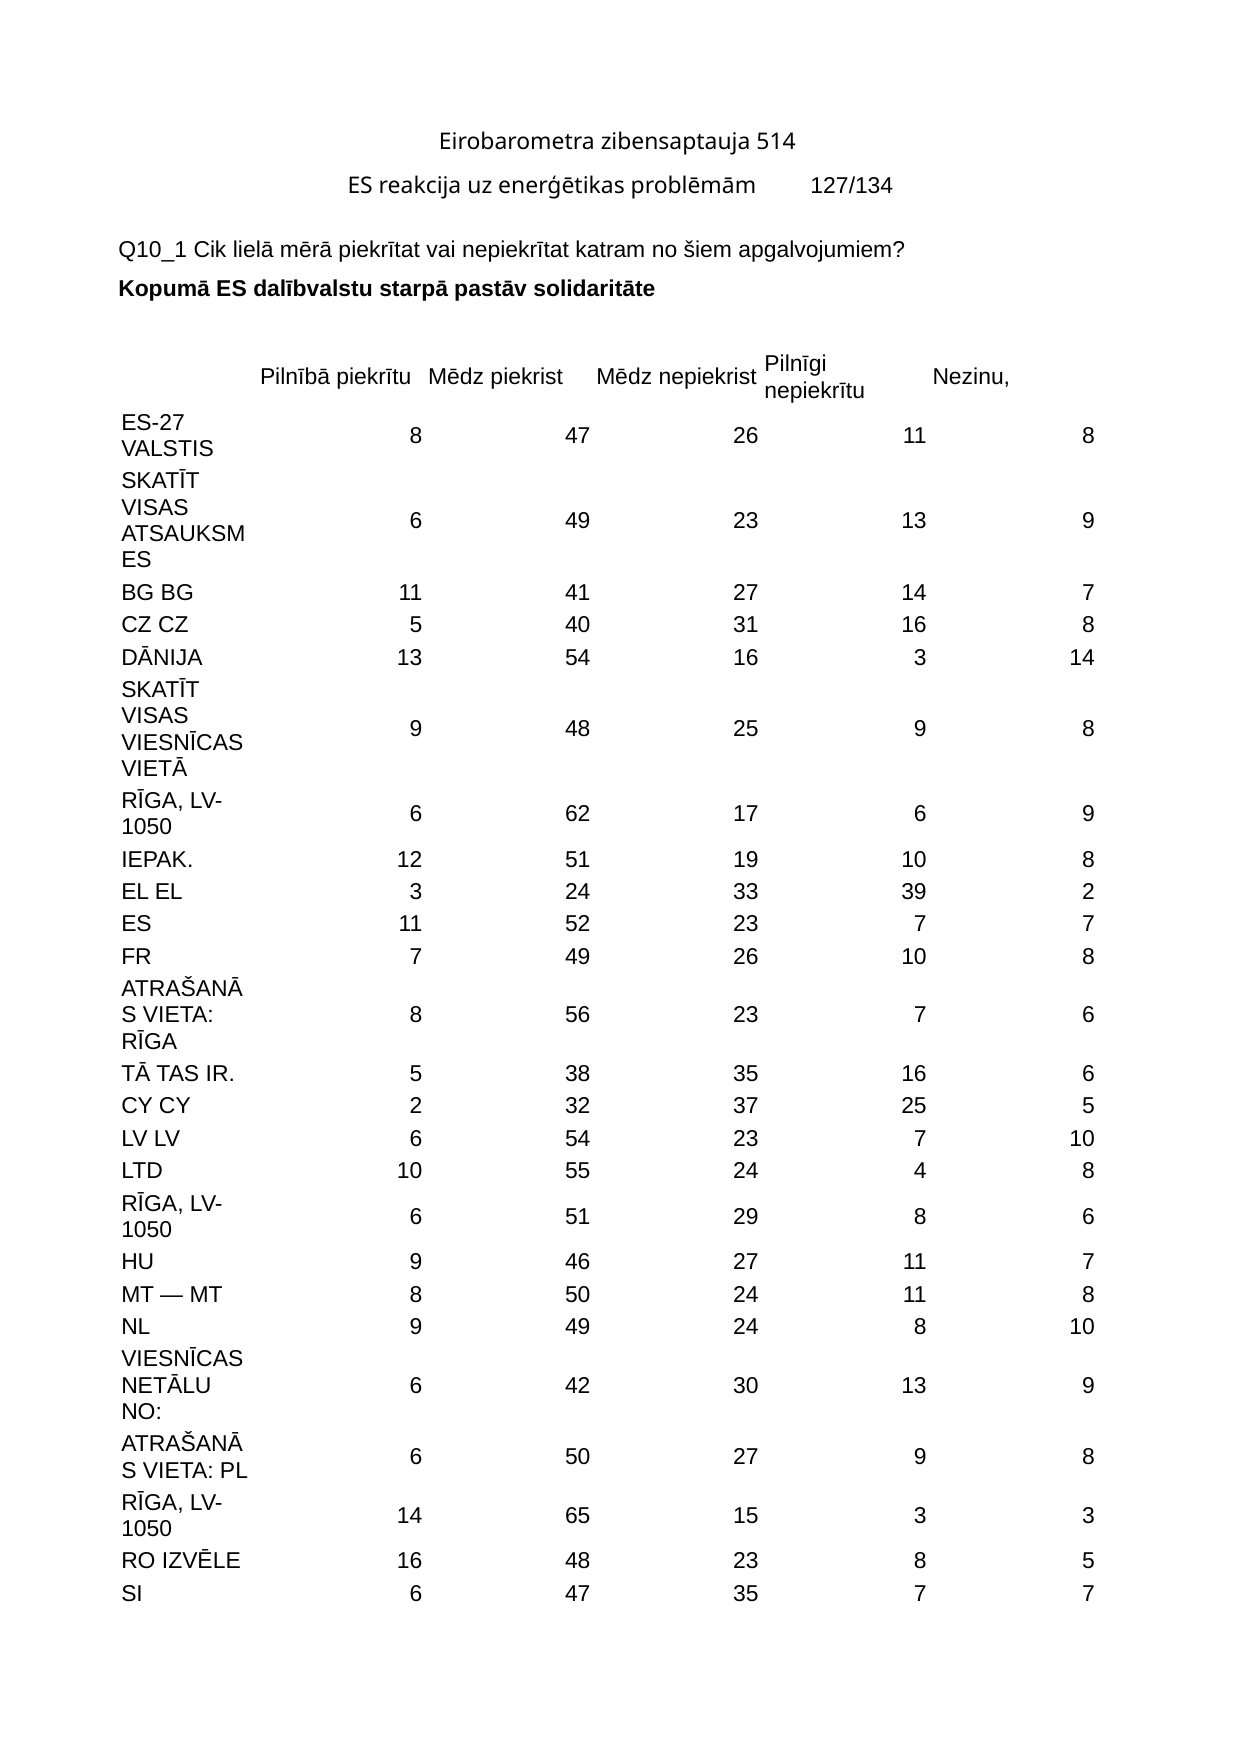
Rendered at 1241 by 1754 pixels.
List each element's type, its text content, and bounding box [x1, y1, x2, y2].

table_cell 16 [257, 1544, 425, 1577]
table_cell 49 [425, 940, 593, 972]
table_cell 5 [257, 1057, 425, 1089]
table_cell 47 [425, 1577, 593, 1609]
table_cell SKATĪT VISAS ATSAUKSMES [118, 464, 257, 576]
table_cell 23 [593, 972, 761, 1057]
table_cell 6 [257, 784, 425, 843]
table_cell 23 [593, 1122, 761, 1154]
table_cell 10 [929, 1310, 1097, 1342]
table_cell 14 [761, 576, 929, 608]
table_cell LTD [118, 1154, 257, 1187]
table_cell 6 [929, 1187, 1097, 1245]
table_cell VIESNĪCAS NETĀLU NO: [118, 1343, 257, 1427]
table_cell 9 [257, 673, 425, 784]
table_cell 6 [257, 1343, 425, 1427]
table_cell 33 [593, 875, 761, 907]
table_cell 2 [257, 1090, 425, 1122]
table_cell 2 [929, 875, 1097, 907]
table_cell 32 [425, 1090, 593, 1122]
table_cell RĪGA, LV-1050 [118, 1486, 257, 1544]
table_cell 9 [257, 1245, 425, 1278]
table_cell 24 [593, 1154, 761, 1187]
table_cell CZ CZ [118, 608, 257, 640]
table_cell 9 [929, 464, 1097, 576]
table_cell 54 [425, 640, 593, 673]
table_cell 10 [257, 1154, 425, 1187]
table_header Pilnībā piekrītu [257, 347, 425, 406]
table_cell 24 [425, 875, 593, 907]
table_cell 8 [929, 1278, 1097, 1310]
table_cell 11 [761, 1245, 929, 1278]
table_cell 9 [929, 784, 1097, 843]
table_cell 49 [425, 464, 593, 576]
table_cell 46 [425, 1245, 593, 1278]
table_cell CY CY [118, 1090, 257, 1122]
table_cell 23 [593, 1544, 761, 1577]
table_cell 35 [593, 1577, 761, 1609]
table_cell 23 [593, 464, 761, 576]
table_cell 7 [929, 576, 1097, 608]
table_cell 9 [257, 1310, 425, 1342]
table_header Nezinu, [929, 347, 1097, 406]
table_cell 16 [593, 640, 761, 673]
table_cell 24 [593, 1278, 761, 1310]
table_header Mēdz nepiekrist [593, 347, 761, 406]
table_cell 10 [761, 940, 929, 972]
table_cell 13 [257, 640, 425, 673]
table_cell 27 [593, 1245, 761, 1278]
table_cell 25 [593, 673, 761, 784]
table_cell 13 [761, 1343, 929, 1427]
table_cell 7 [929, 1577, 1097, 1609]
table_cell 3 [761, 1486, 929, 1544]
table_cell 54 [425, 1122, 593, 1154]
table_cell IEPAK. [118, 843, 257, 875]
table_cell 7 [761, 1122, 929, 1154]
table_cell 31 [593, 608, 761, 640]
table_cell 38 [425, 1057, 593, 1089]
table_cell NL [118, 1310, 257, 1342]
table_cell 13 [761, 464, 929, 576]
table_cell 16 [761, 608, 929, 640]
table_cell 6 [761, 784, 929, 843]
table_cell 62 [425, 784, 593, 843]
table_cell 5 [929, 1090, 1097, 1122]
table_cell 24 [593, 1310, 761, 1342]
table_header Pilnīgi nepiekrītu [761, 347, 929, 406]
table_cell 8 [257, 1278, 425, 1310]
table_cell 8 [929, 1427, 1097, 1486]
table_cell RO IZVĒLE [118, 1544, 257, 1577]
table_cell 5 [929, 1544, 1097, 1577]
table_cell 52 [425, 908, 593, 940]
table_cell HU [118, 1245, 257, 1278]
table_cell 16 [761, 1057, 929, 1089]
table_cell 14 [257, 1486, 425, 1544]
table_cell 65 [425, 1486, 593, 1544]
table_cell 9 [929, 1343, 1097, 1427]
table_cell 35 [593, 1057, 761, 1089]
table_cell 7 [929, 908, 1097, 940]
table_cell ES [118, 908, 257, 940]
table_cell TĀ TAS IR. [118, 1057, 257, 1089]
text Q10_1 Cik lielā mērā piekrītat vai nepiekrītat katram no šiem apgalvojumiem? [118, 236, 1122, 262]
table_cell 11 [761, 1278, 929, 1310]
table_cell 4 [761, 1154, 929, 1187]
table_cell 51 [425, 843, 593, 875]
table_cell SI [118, 1577, 257, 1609]
table_cell 3 [929, 1486, 1097, 1544]
table_cell 37 [593, 1090, 761, 1122]
table_cell 11 [257, 576, 425, 608]
table_cell 19 [593, 843, 761, 875]
table_cell 10 [761, 843, 929, 875]
table_cell 47 [425, 406, 593, 464]
table_cell 41 [425, 576, 593, 608]
table_cell 12 [257, 843, 425, 875]
table_cell EL EL [118, 875, 257, 907]
table_cell 9 [761, 1427, 929, 1486]
table_cell 56 [425, 972, 593, 1057]
table_cell 8 [929, 940, 1097, 972]
table_cell FR [118, 940, 257, 972]
table_header [118, 347, 257, 406]
table_cell 8 [929, 406, 1097, 464]
table_cell 8 [761, 1187, 929, 1245]
table_cell 49 [425, 1310, 593, 1342]
table_cell 55 [425, 1154, 593, 1187]
table_cell 8 [929, 843, 1097, 875]
table_cell BG BG [118, 576, 257, 608]
table_cell 6 [257, 1122, 425, 1154]
table_cell 8 [929, 673, 1097, 784]
table_cell 39 [761, 875, 929, 907]
table_cell 30 [593, 1343, 761, 1427]
table_cell 11 [761, 406, 929, 464]
table_cell DĀNIJA [118, 640, 257, 673]
table_cell 3 [761, 640, 929, 673]
table_cell 29 [593, 1187, 761, 1245]
table_cell 50 [425, 1278, 593, 1310]
table_cell 25 [761, 1090, 929, 1122]
table_cell 27 [593, 576, 761, 608]
table_cell 6 [257, 1187, 425, 1245]
table_cell 8 [257, 972, 425, 1057]
table_cell ES-27 VALSTIS [118, 406, 257, 464]
table_cell 8 [929, 608, 1097, 640]
table_cell 8 [257, 406, 425, 464]
table_cell 14 [929, 640, 1097, 673]
table_cell 48 [425, 673, 593, 784]
table_cell 27 [593, 1427, 761, 1486]
table_cell 7 [761, 908, 929, 940]
table_cell 3 [257, 875, 425, 907]
table_cell SKATĪT VISAS VIESNĪCAS VIETĀ [118, 673, 257, 784]
table_cell 6 [929, 972, 1097, 1057]
table_cell MT — MT [118, 1278, 257, 1310]
table_cell 23 [593, 908, 761, 940]
table_cell 17 [593, 784, 761, 843]
table_cell 8 [929, 1154, 1097, 1187]
table_cell 7 [761, 1577, 929, 1609]
table_cell 42 [425, 1343, 593, 1427]
table_cell RĪGA, LV-1050 [118, 1187, 257, 1245]
table_cell 7 [257, 940, 425, 972]
table_cell LV LV [118, 1122, 257, 1154]
table_cell 7 [929, 1245, 1097, 1278]
table_cell 26 [593, 406, 761, 464]
table_cell 5 [257, 608, 425, 640]
table_cell 7 [761, 972, 929, 1057]
table_cell 9 [761, 673, 929, 784]
table_cell 10 [929, 1122, 1097, 1154]
table_cell 6 [257, 1427, 425, 1486]
table_header Mēdz piekrist [425, 347, 593, 406]
table_cell 11 [257, 908, 425, 940]
table_cell 26 [593, 940, 761, 972]
table_cell 48 [425, 1544, 593, 1577]
table_cell 6 [929, 1057, 1097, 1089]
table_cell 40 [425, 608, 593, 640]
table_cell 8 [761, 1310, 929, 1342]
text Kopumā ES dalībvalstu starpā pastāv solidaritāte [118, 275, 1122, 302]
table_cell 6 [257, 1577, 425, 1609]
table_cell 8 [761, 1544, 929, 1577]
table_cell 15 [593, 1486, 761, 1544]
table_cell RĪGA, LV-1050 [118, 784, 257, 843]
table_cell ATRAŠANĀS VIETA: PL [118, 1427, 257, 1486]
table_cell ATRAŠANĀS VIETA: RĪGA [118, 972, 257, 1057]
table_cell 6 [257, 464, 425, 576]
table_cell 50 [425, 1427, 593, 1486]
table_cell 51 [425, 1187, 593, 1245]
